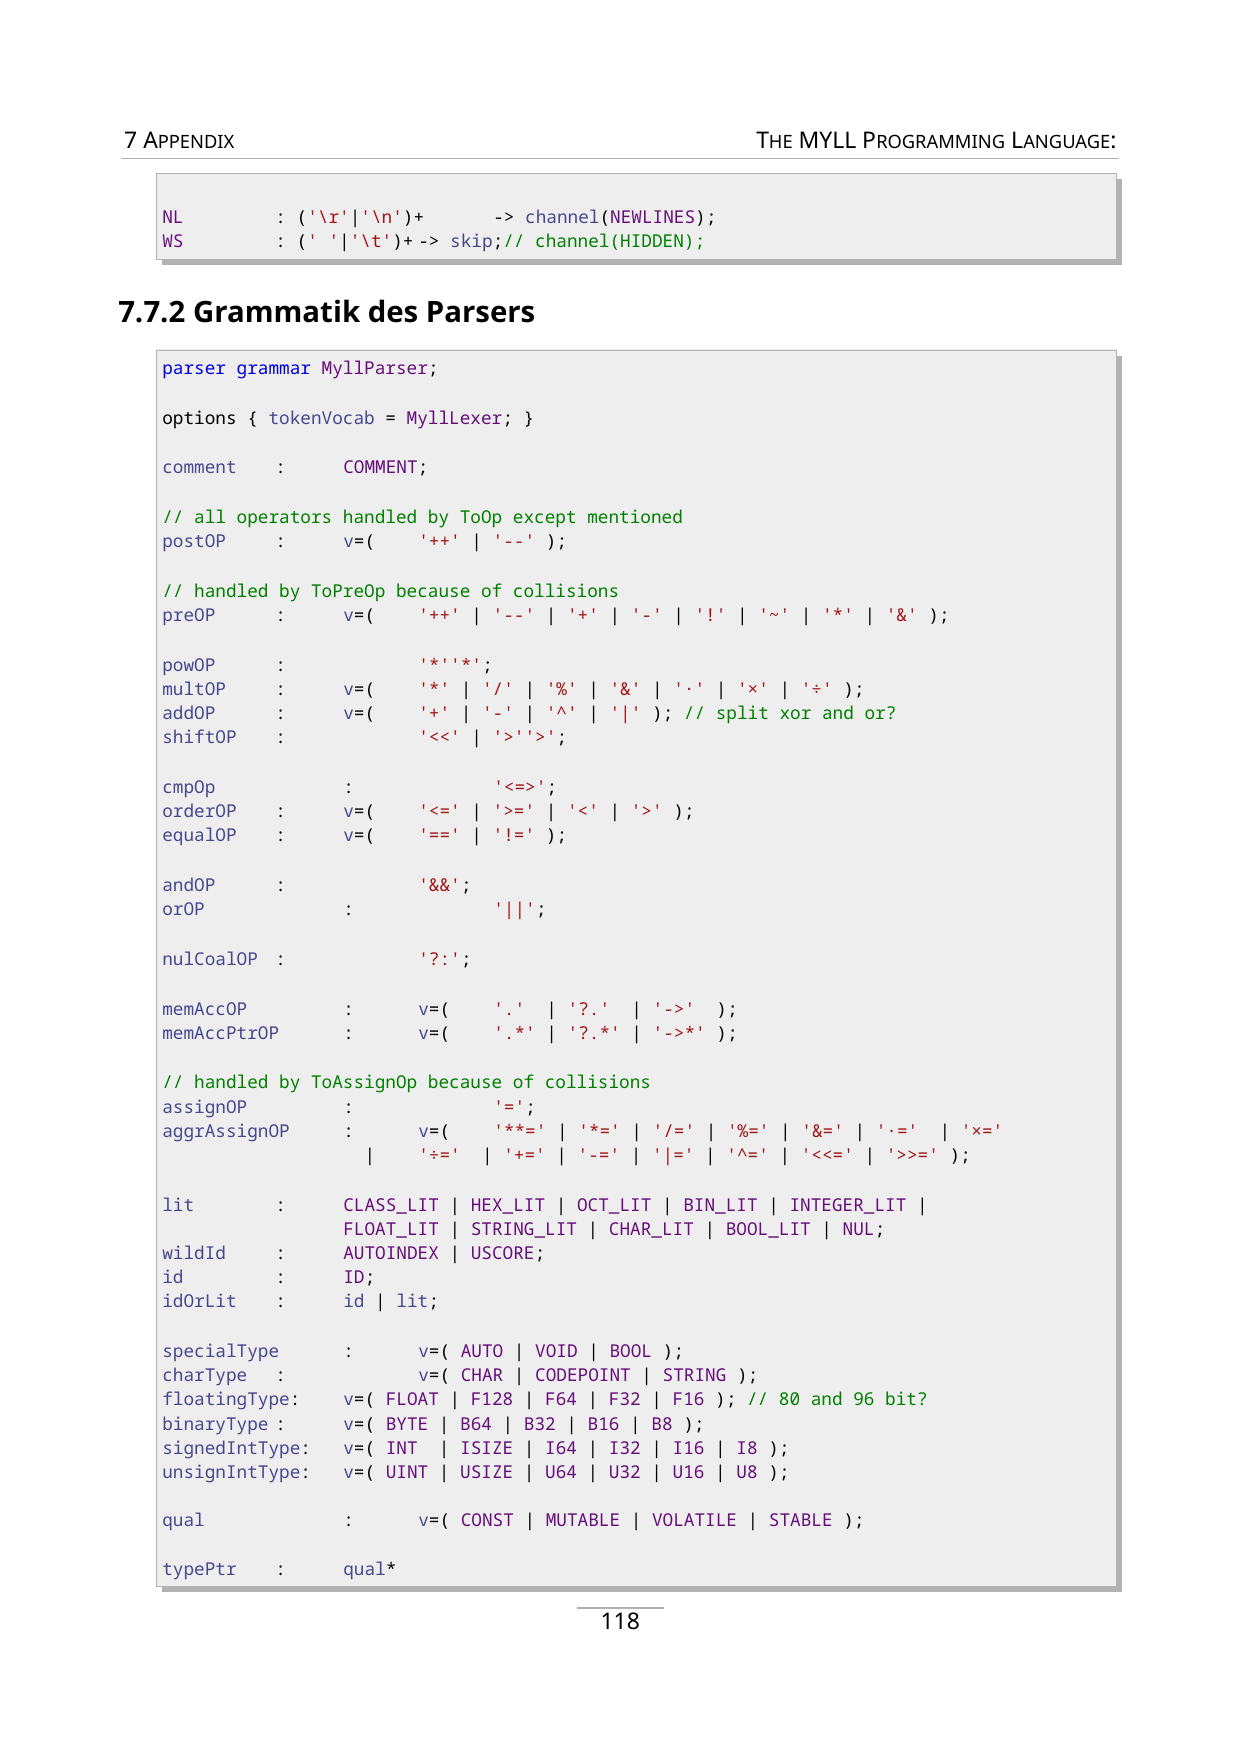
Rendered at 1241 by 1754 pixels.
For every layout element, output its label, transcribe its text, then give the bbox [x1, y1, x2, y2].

text NL : ('\r'|'\n')+ -> channel(NEWLINES); WS : (' '|'\t')+ -> skip;// channel(HIDDEN); [157, 174, 1116, 259]
text parser grammar MyllParser; options { tokenVocab = MyllLexer; } comment : COMMENT; // all operators handled by ToOp except mentioned postOP : v=( '++' | '--' ); // handled by ToPreOp because of collisions preOP : v=( '++' | '--' | '+' | '-' | '!' | '~' | '*' | '&' ); powOP : '*''*'; multOP : v=( '*' | '/' | '%' | '&' | '·' | '×' | '÷' ); addOP : v=( '+' | '-' | '^' | '|' ); // split xor and or? shiftOP : '<<' | '>''>'; cmpOp : '<=>'; orderOP : v=( '<=' | '>=' | '<' | '>' ); equalOP : v=( '==' | '!=' ); andOP : '&&'; orOP : '||'; nulCoalOP : '?:'; memAccOP : v=( '.' | '?.' | '->' ); memAccPtrOP : v=( '.*' | '?.*' | '->*' ); // handled by ToAssignOp because of collisions assignOP : '='; aggrAssignOP : v=( '**=' | '*=' | '/=' | '%=' | '&=' | '·=' | '×=' [157, 351, 1116, 1136]
text FLOAT_LIT | STRING_LIT | CHAR_LIT | BOOL_LIT | NUL; wildId : AUTOINDEX | USCORE; id : ID; idOrLit : id | lit; specialType : v=( AUTO | VOID | BOOL ); charType : v=( CHAR | CODEPOINT | STRING ); floatingType: v=( FLOAT | F128 | F64 | F32 | F16 ); // 80 and 96 bit? binaryType : v=( BYTE | B64 | B32 | B16 | B8 ); signedIntType: v=( INT | ISIZE | I64 | I32 | I16 | I8 ); unsignIntType: v=( UINT | USIZE | U64 | U32 | U16 | U8 ); qual : v=( CONST | MUTABLE | VOLATILE | STABLE ); typePtr : qual* [157, 1210, 1116, 1586]
text | '÷=' | '+=' | '-=' | '|=' | '^=' | '<<=' | '>>=' ); lit : CLASS_LIT | HEX_LIT | OCT_LIT | BIN_LIT | INTEGER_LIT | [157, 1136, 1116, 1210]
subtitle Grammatik des Parsers [118, 291, 1122, 331]
